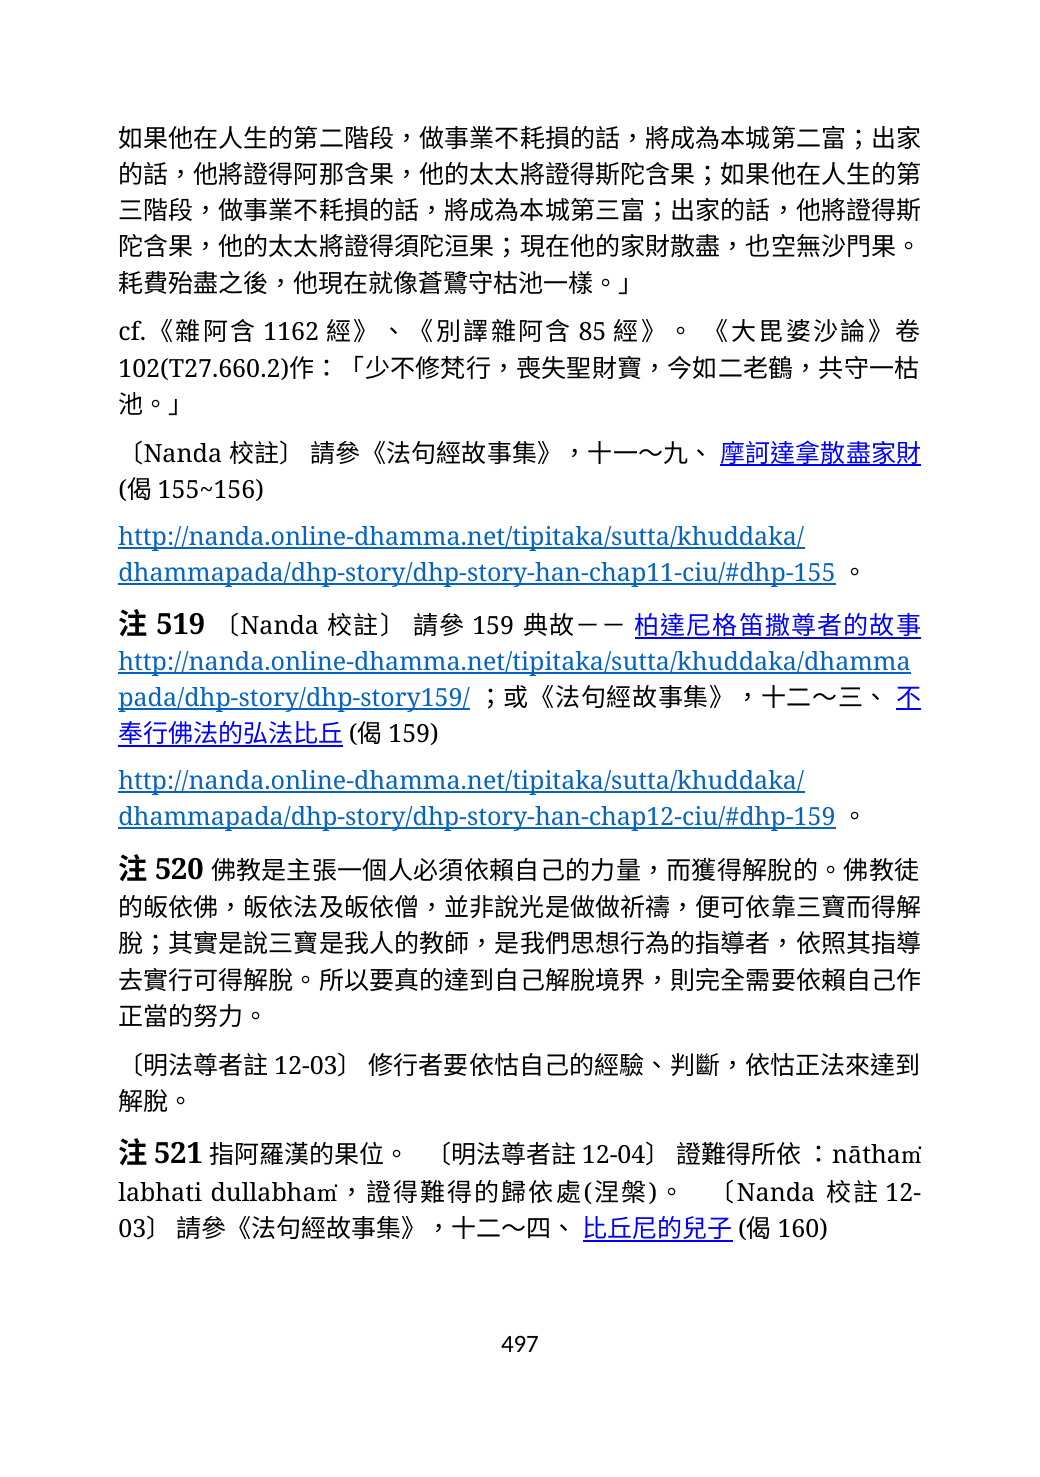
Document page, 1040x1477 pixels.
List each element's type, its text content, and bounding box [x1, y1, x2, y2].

text http://nanda.online-dhamma.net/tipitaka/sutta/khuddaka/dhammapada/dhp-story/dhp-story-han-chap12-ciu/#dhp-159 。 [118, 762, 921, 833]
text cf.《雜阿含1162經》、《別譯雜阿含85經》。 《大毘婆沙論》卷102(T27.660.2)作：「少不修梵行，喪失聖財寶，今如二老鶴，共守一枯池。」 [118, 312, 921, 421]
text 注 519 〔Nanda 校註〕 請參 159 典故－－ 柏達尼格笛撒尊者的故事 http://nanda.online-dhamma.net/tipitaka/sutta/khuddaka/dhammapada/dhp-story/dhp-story159/ ；或《法句經故事集》，十二～三、 不奉行佛法的弘法比丘 (偈 159) [118, 601, 921, 750]
text 〔明法尊者註12-03〕 修行者要依怙自己的經驗、判斷，依怙正法來達到解脫。 [118, 1045, 921, 1118]
text 如果他在人生的第二階段，做事業不耗損的話，將成為本城第二富；出家的話，他將證得阿那含果，他的太太將證得斯陀含果；如果他在人生的第三階段，做事業不耗損的話，將成為本城第三富；出家的話，他將證得斯陀含果，他的太太將證得須陀洹果；現在他的家財散盡，也空無沙門果。耗費殆盡之後，他現在就像蒼鷺守枯池一樣。」 [118, 118, 921, 299]
text 〔Nanda 校註〕 請參《法句經故事集》，十一～九、 摩訶達拿散盡家財 (偈 155~156) [118, 433, 921, 506]
text 注 521 指阿羅漢的果位。 〔明法尊者註12-04〕 證難得所依 ：nāthaṁ labhati dullabhaṁ，證得難得的歸依處(涅槃)。 〔Nanda 校註12-03〕 請參《法句經故事集》，十二～四、 比丘尼的兒子 (偈 160) [118, 1130, 921, 1245]
text http://nanda.online-dhamma.net/tipitaka/sutta/khuddaka/dhammapada/dhp-story/dhp-story-han-chap11-ciu/#dhp-155 。 [118, 518, 921, 588]
text 注 520 佛教是主張一個人必須依賴自己的力量，而獲得解脫的。佛教徒的皈依佛，皈依法及皈依僧，並非說光是做做祈禱，便可依靠三寶而得解脫；其實是說三寶是我人的教師，是我們思想行為的指導者，依照其指導去實行可得解脫。所以要真的達到自己解脫境界，則完全需要依賴自己作正當的努力。 [118, 845, 921, 1033]
